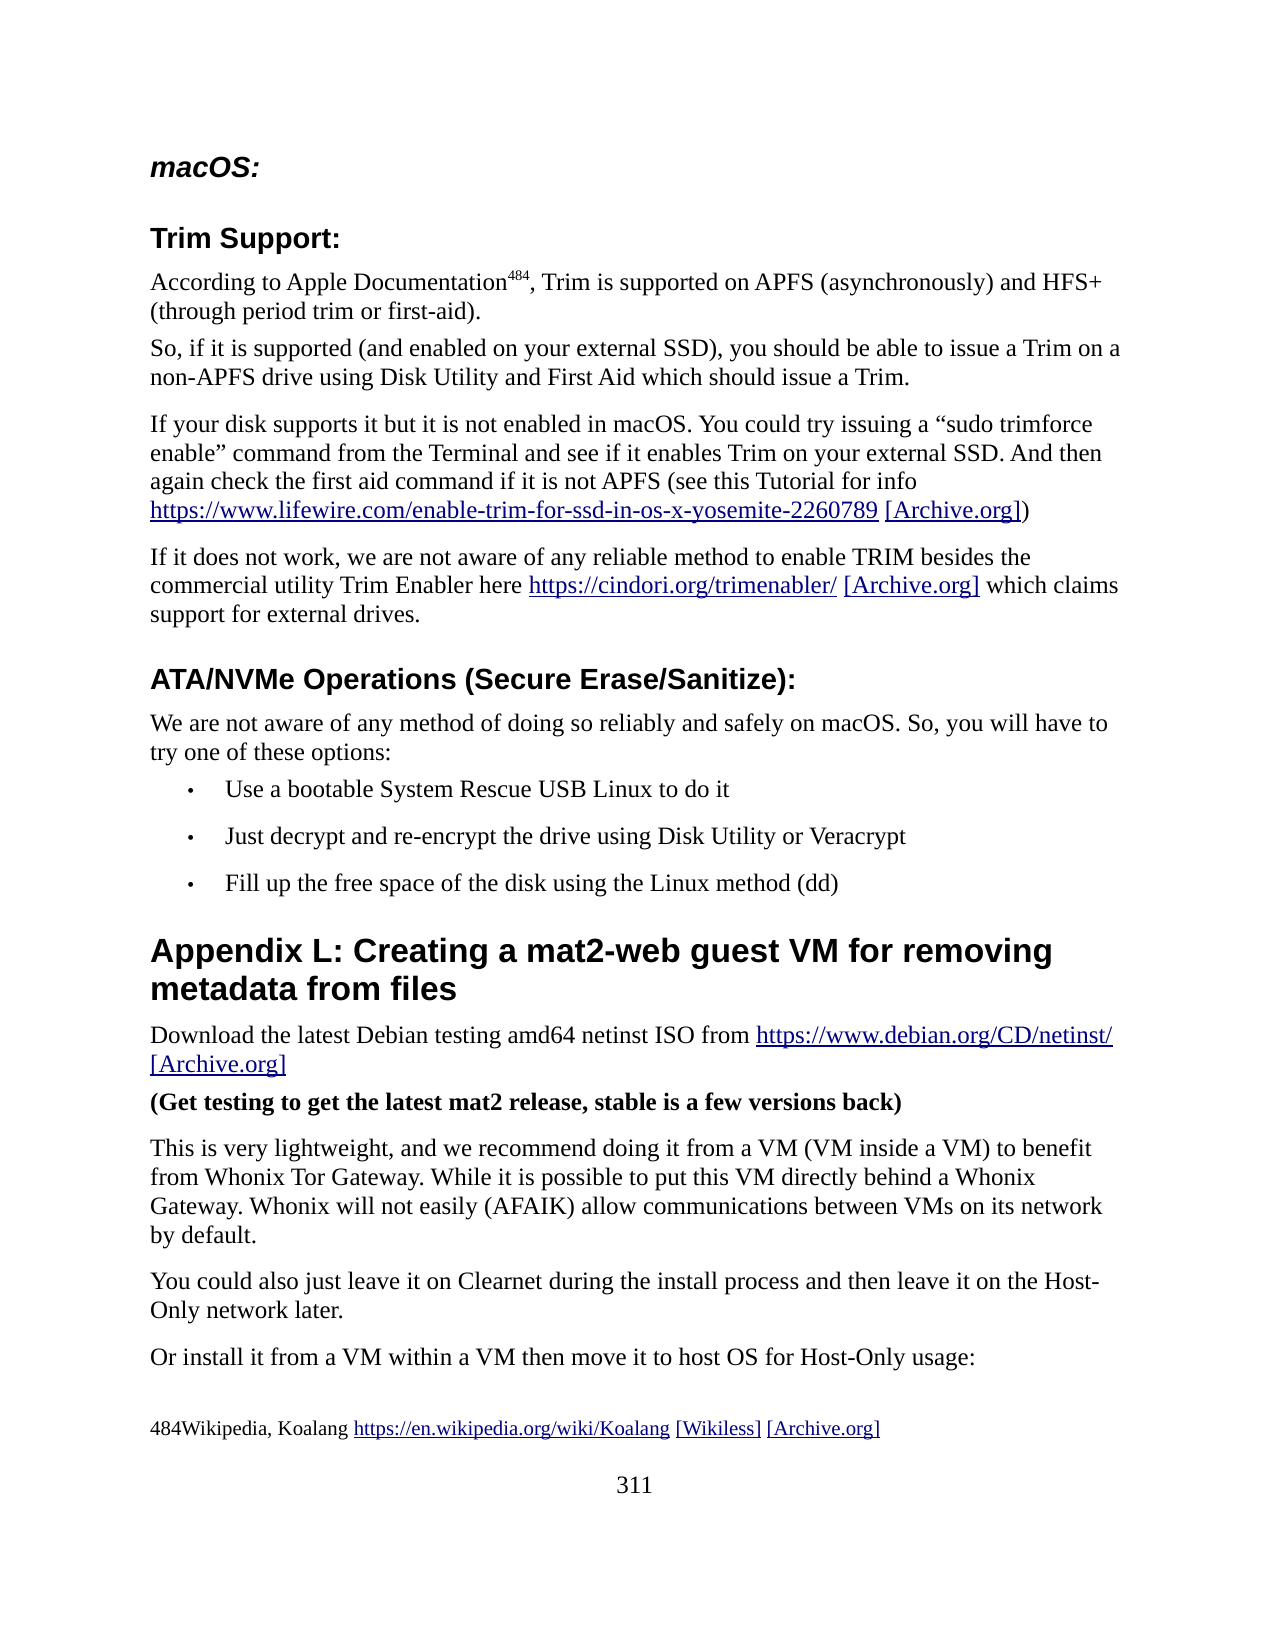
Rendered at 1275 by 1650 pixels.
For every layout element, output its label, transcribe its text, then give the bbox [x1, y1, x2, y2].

subtitle ATA/NVMe Operations (Secure Erase/Sanitize): [150, 662, 1125, 696]
subtitle Trim Support: [150, 221, 1125, 254]
text If it does not work, we are not aware of any reliable method to enable TRIM besides the commercial utility Trim Enabler here https://cindori.org/trimenabler/ [Archive.org] which claims support for external drives. [150, 542, 1125, 628]
text Wikipedia, Koalang https://en.wikipedia.org/wiki/Koalang [Wikiless] [Archive.org] [150, 1416, 1125, 1440]
subtitle Appendix L: Creating a mat2-web guest VM for removing metadata from files [150, 931, 1125, 1008]
text If your disk supports it but it is not enabled in macOS. You could try issuing a “sudo trimforce enable” command from the Terminal and see if it enables Trim on your external SSD. And then again check the first aid command if it is not APFS (see this Tutorial for info https://www.lifewire.com/enable-trim-for-ssd-in-os-x-yosemite-2260789 [Archive.org]) [150, 409, 1125, 524]
list Use a bootable System Rescue USB Linux to do it [187, 774, 1125, 803]
text Download the latest Debian testing amd64 netinst ISO from https://www.debian.org/CD/netinst/ [Archive.org] [150, 1020, 1125, 1078]
text According to Apple Documentation, Trim is supported on APFS (asynchronously) and HFS+ (through period trim or first-aid). [150, 267, 1125, 324]
subtitle macOS: [150, 150, 1125, 183]
text You could also just leave it on Clearnet during the install process and then leave it on the Host-Only network later. [150, 1266, 1125, 1324]
text We are not aware of any method of doing so reliably and safely on macOS. So, you will have to try one of these options: [150, 708, 1125, 766]
text (Get testing to get the latest mat2 release, stable is a few versions back) [150, 1087, 1125, 1116]
list Fill up the free space of the disk using the Linux method (dd) [187, 868, 1125, 897]
text So, if it is supported (and enabled on your external SSD), you should be able to issue a Trim on a non-APFS drive using Disk Utility and First Aid which should issue a Trim. [150, 333, 1125, 391]
text This is very lightweight, and we recommend doing it from a VM (VM inside a VM) to benefit from Whonix Tor Gateway. While it is possible to put this VM directly behind a Whonix Gateway. Whonix will not easily (AFAIK) allow communications between VMs on its network by default. [150, 1133, 1125, 1248]
text Or install it from a VM within a VM then move it to host OS for Host-Only usage: [150, 1342, 1125, 1371]
list Just decrypt and re-encrypt the drive using Disk Utility or Veracrypt [187, 821, 1125, 850]
